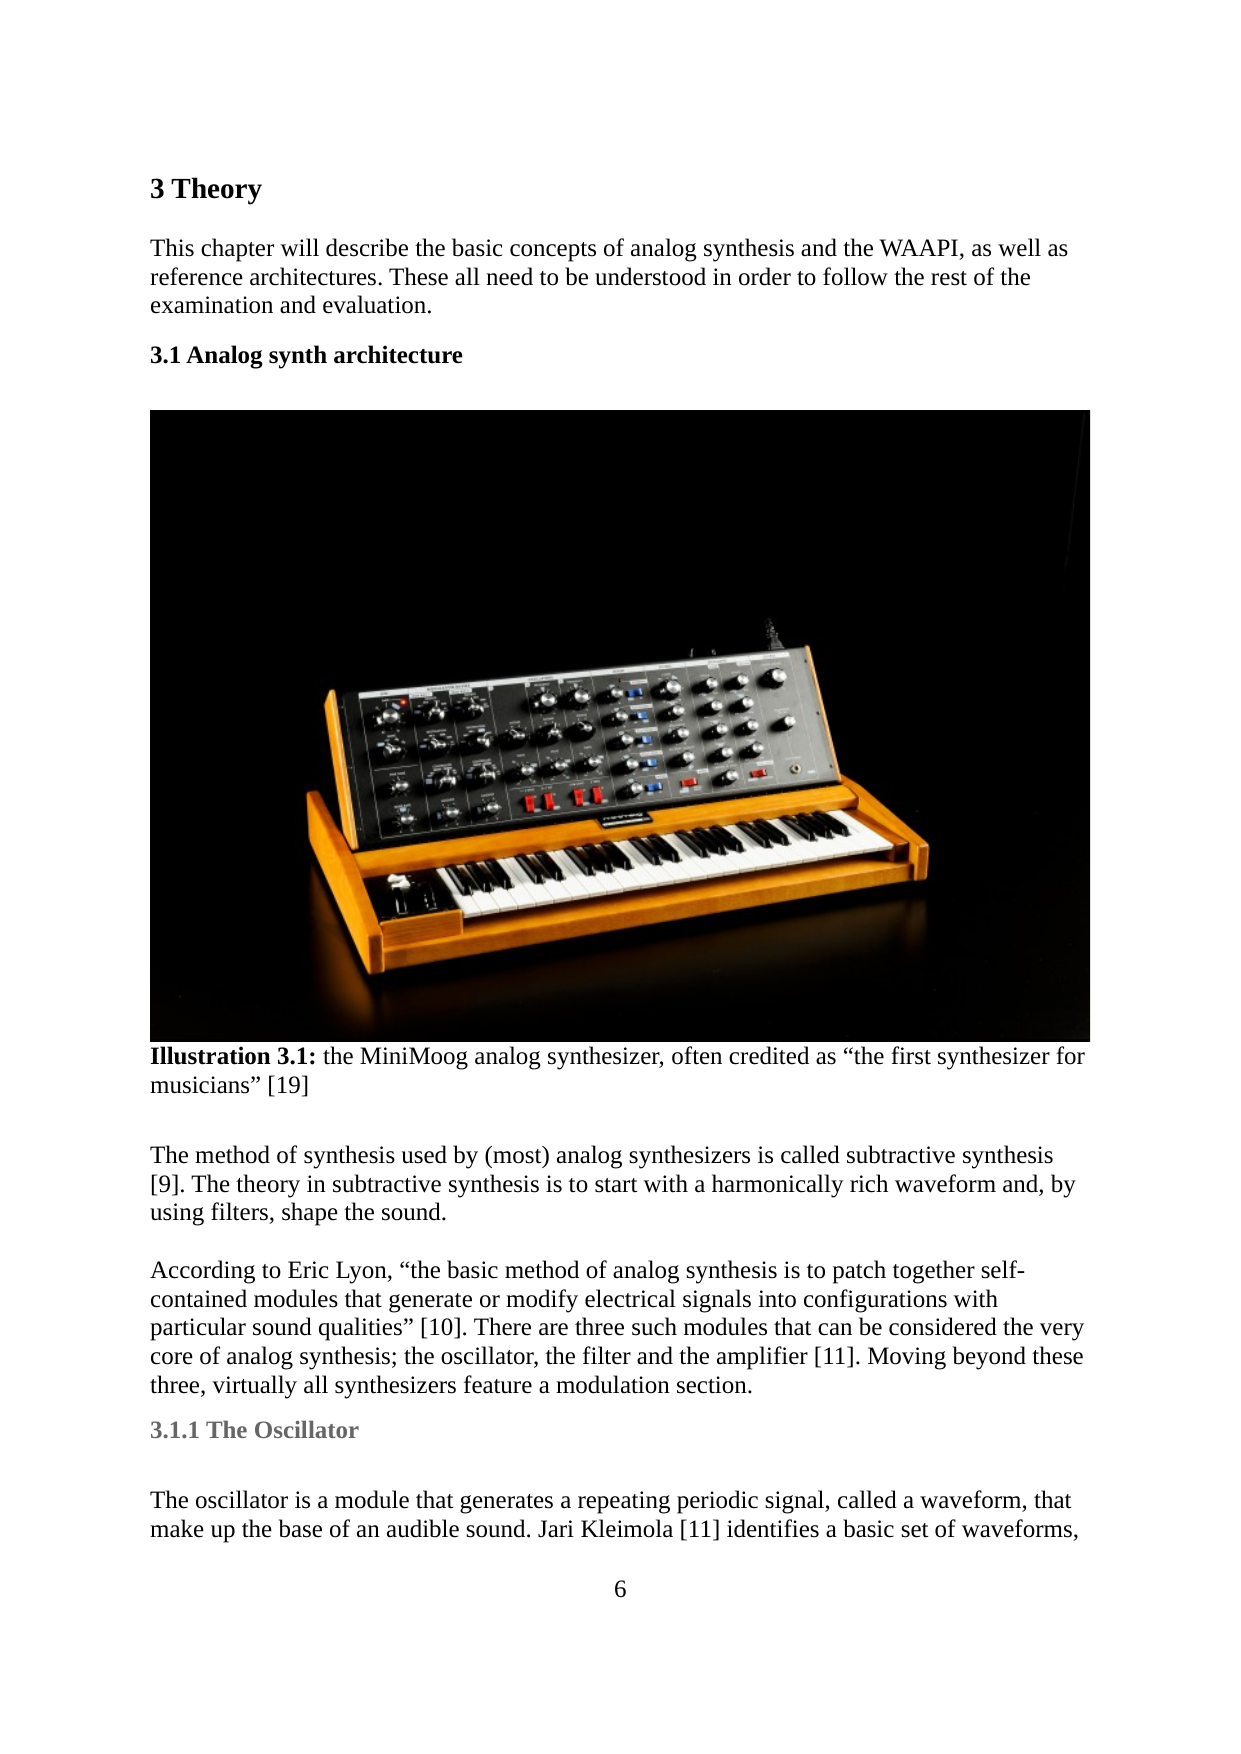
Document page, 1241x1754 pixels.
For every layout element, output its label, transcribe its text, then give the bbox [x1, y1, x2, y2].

text This chapter will describe the basic concepts of analog synthesis and the WAAPI, as well as reference architectures. These all need to be understood in order to follow the rest of the examination and evaluation. [150, 233, 1090, 319]
text Illustration 3.1: the MiniMoog analog synthesizer, often credited as “the first synthesizer for musicians” [19] [150, 1042, 1090, 1099]
picture [150, 410, 1091, 1042]
subtitle 3.1.1 The Oscillator [150, 1415, 1090, 1444]
text According to Eric Lyon, “the basic method of analog synthesis is to patch together self-contained modules that generate or modify electrical signals into configurations with particular sound qualities” [10]. There are three such modules that can be considered the very core of analog synthesis; the oscillator, the filter and the amplifier [11]. Moving beyond these three, virtually all synthesizers feature a modulation section. [150, 1255, 1090, 1399]
subtitle 3.1 Analog synth architecture [150, 340, 1090, 369]
subtitle 3 Theory [150, 171, 1090, 204]
text The method of synthesis used by (most) analog synthesizers is called subtractive synthesis [9]. The theory in subtractive synthesis is to start with a harmonically rich waveform and, by using filters, shape the sound. [150, 1140, 1090, 1226]
text The oscillator is a module that generates a repeating periodic signal, called a waveform, that make up the base of an audible sound. Jari Kleimola [11] identifies a basic set of waveforms, [150, 1485, 1090, 1543]
